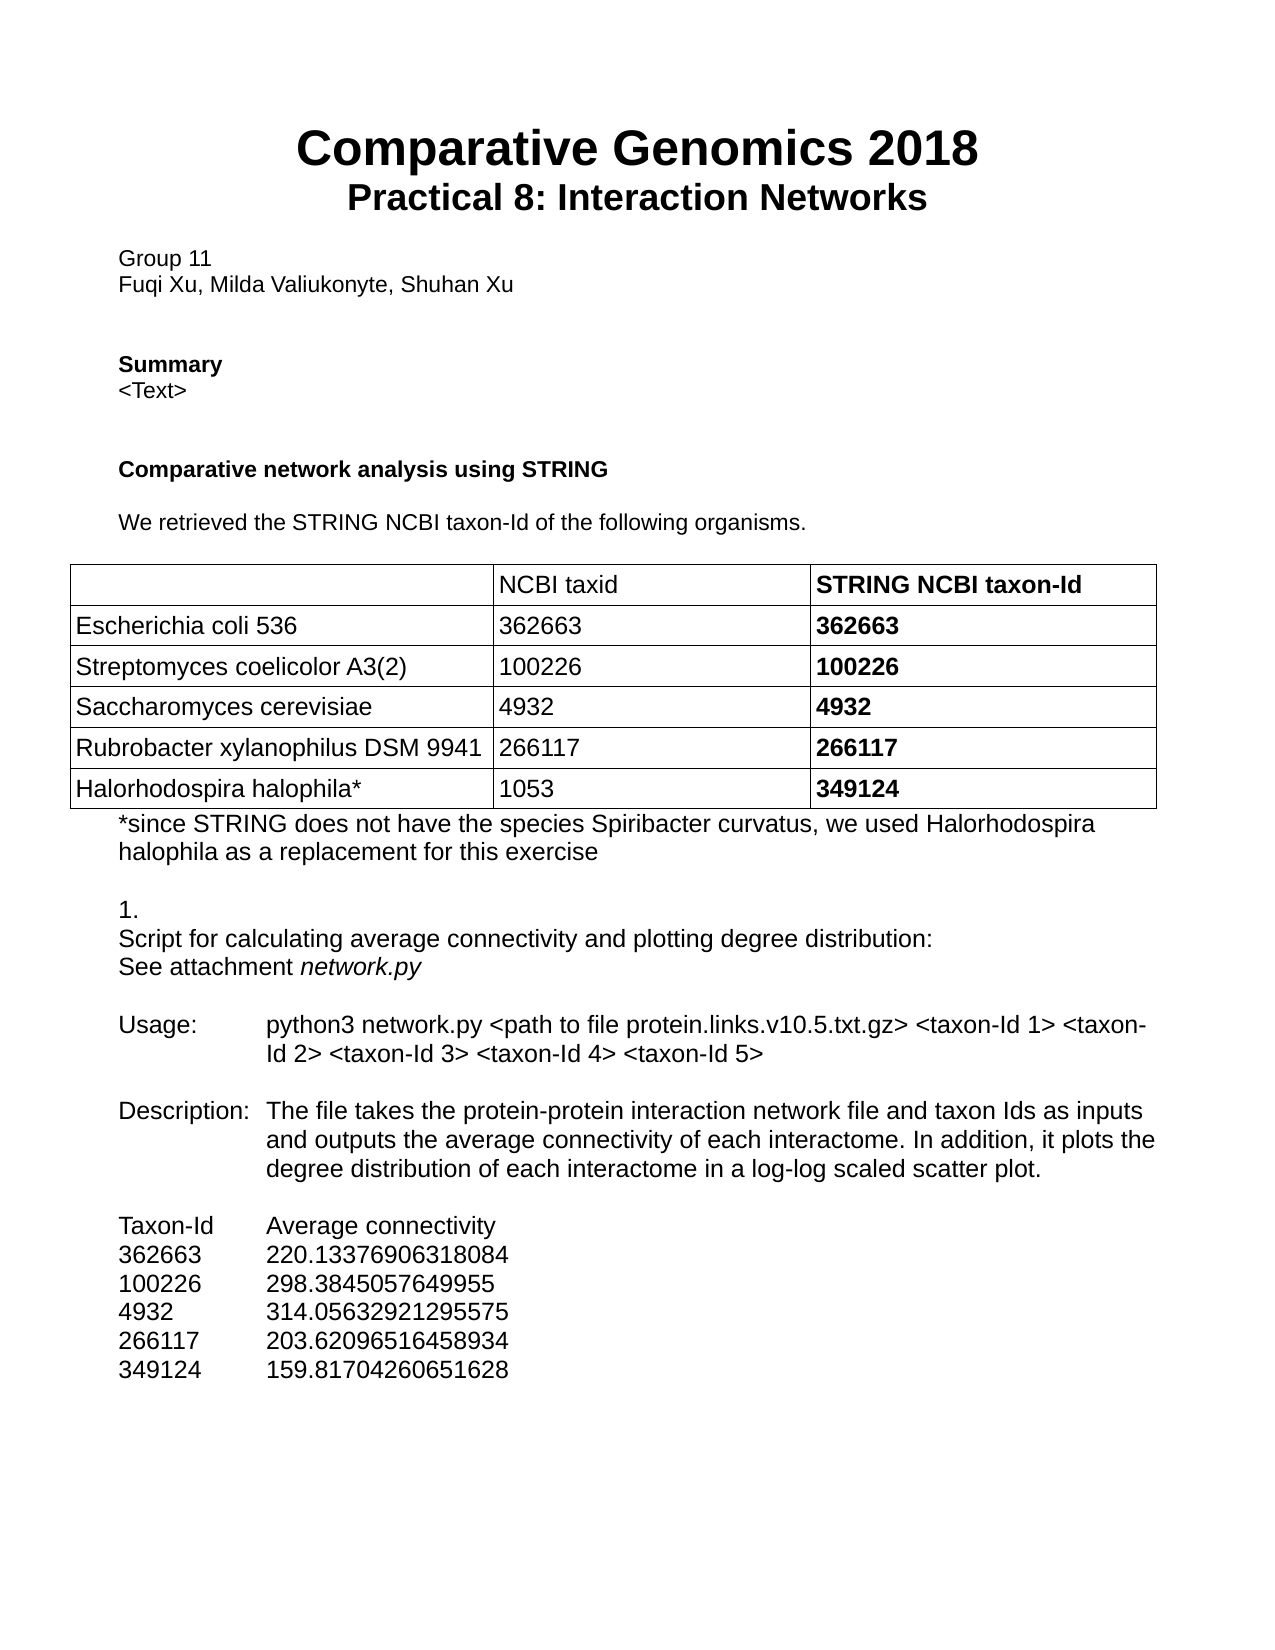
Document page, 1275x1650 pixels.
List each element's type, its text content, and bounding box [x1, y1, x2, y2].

table_cell Escherichia coli 536 [71, 606, 493, 645]
text Script for calculating average connectivity and plotting degree distribution: [118, 924, 1157, 952]
table_cell Halorhodospira halophila* [71, 769, 493, 808]
text 362663 220.13376906318084 [118, 1240, 1157, 1269]
text Comparative Genomics 2018 [118, 118, 1157, 176]
text See attachment network.py [118, 952, 1157, 981]
table_cell 100226 [811, 646, 1156, 686]
text *since STRING does not have the species Spiribacter curvatus, we used Halorhodospira halophila as a replacement for this exercise [118, 809, 1157, 866]
text Taxon-Id Average connectivity [118, 1211, 1157, 1240]
table_header [71, 565, 493, 604]
text Practical 8: Interaction Networks [118, 176, 1157, 219]
table_cell 266117 [811, 728, 1156, 767]
table_header NCBI taxid [494, 565, 810, 604]
table_cell Rubrobacter xylanophilus DSM 9941 [71, 728, 493, 767]
text 349124 159.81704260651628 [118, 1355, 1157, 1384]
table_cell 362663 [494, 606, 810, 645]
text 1. [118, 895, 1157, 924]
text 266117 203.62096516458934 [118, 1326, 1157, 1355]
subtitle Comparative network analysis using STRING [118, 456, 1157, 482]
table_cell Streptomyces coelicolor A3(2) [71, 646, 493, 686]
text 100226 298.3845057649955 [118, 1269, 1157, 1297]
text Fuqi Xu, Milda Valiukonyte, Shuhan Xu [118, 271, 1157, 298]
table_cell 100226 [494, 646, 810, 686]
table_cell Saccharomyces cerevisiae [71, 687, 493, 727]
table_cell 349124 [811, 769, 1156, 808]
table_cell 1053 [494, 769, 810, 808]
table_cell 4932 [494, 687, 810, 727]
table_cell 4932 [811, 687, 1156, 727]
table_cell 266117 [494, 728, 810, 767]
table_cell 362663 [811, 606, 1156, 645]
subtitle Summary [118, 351, 1157, 377]
subtitle We retrieved the STRING NCBI taxon-Id of the following organisms. [118, 509, 1157, 535]
text Usage: python3 network.py <path to file protein.links.v10.5.txt.gz> <taxon-Id 1> <taxon-Id 2> <taxon-Id 3> <taxon-Id 4> <taxon-Id 5> [118, 1010, 1157, 1067]
text 4932 314.05632921295575 [118, 1297, 1157, 1326]
table_header STRING NCBI taxon-Id [811, 565, 1156, 604]
text Group 11 [118, 245, 1157, 271]
text <Text> [118, 377, 1157, 403]
text Description: The file takes the protein-protein interaction network file and taxon Ids as inputs and outputs the average connectivity of each interactome. In addition, it plots the degree distribution of each interactome in a log-log scaled scatter plot. [118, 1096, 1157, 1182]
